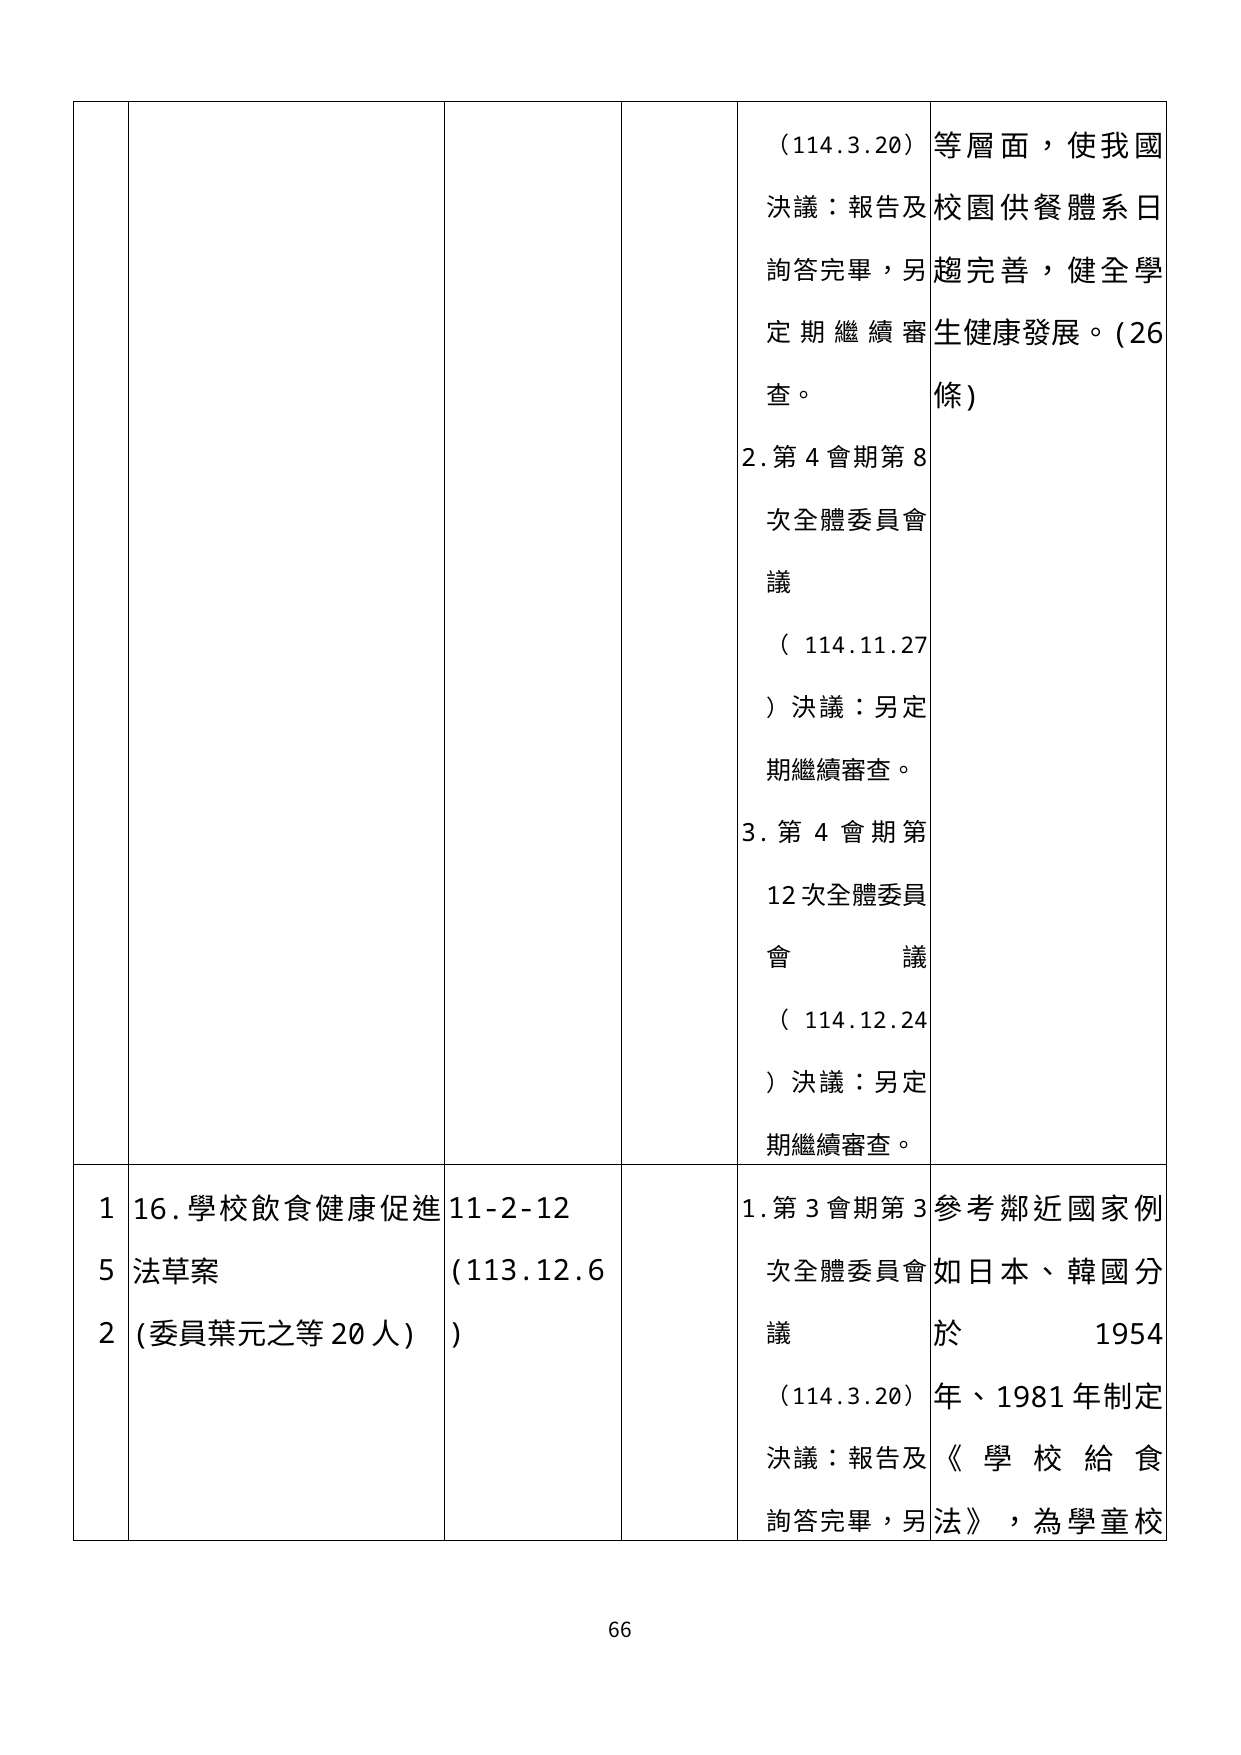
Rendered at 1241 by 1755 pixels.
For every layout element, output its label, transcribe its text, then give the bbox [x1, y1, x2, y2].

table_cell [74, 1165, 128, 1540]
table_cell [129, 102, 444, 1164]
table_cell 16.學校飲食健康促進法草案 (委員葉元之等20人) [129, 1165, 444, 1540]
table_cell 1.第3會期第3次全體委員會議（114.3.20）決議：報告及詢答完畢，另 [738, 1165, 930, 1540]
table_cell 11-2-12 (113.12.6) [445, 1165, 621, 1540]
table_cell [74, 102, 128, 1164]
table_cell [622, 102, 737, 1164]
table_cell 參考鄰近國家例如日本、韓國分於1954年、1981年制定《學校給食法》，為學童校 [931, 1165, 1166, 1540]
table_cell （114.3.20）決議：報告及詢答完畢，另定期繼續審查。 2.第4會期第8次全體委員會議（114.11.27）決議：另定期繼續審查。 3.第4會期第12次全體委員會議（114.12.24）決議：另定期繼續審查。 [738, 102, 930, 1164]
table_cell 等層面，使我國校園供餐體系日趨完善，健全學生健康發展。(26條) [931, 102, 1166, 1164]
table_cell [445, 102, 621, 1164]
table_cell [622, 1165, 737, 1540]
